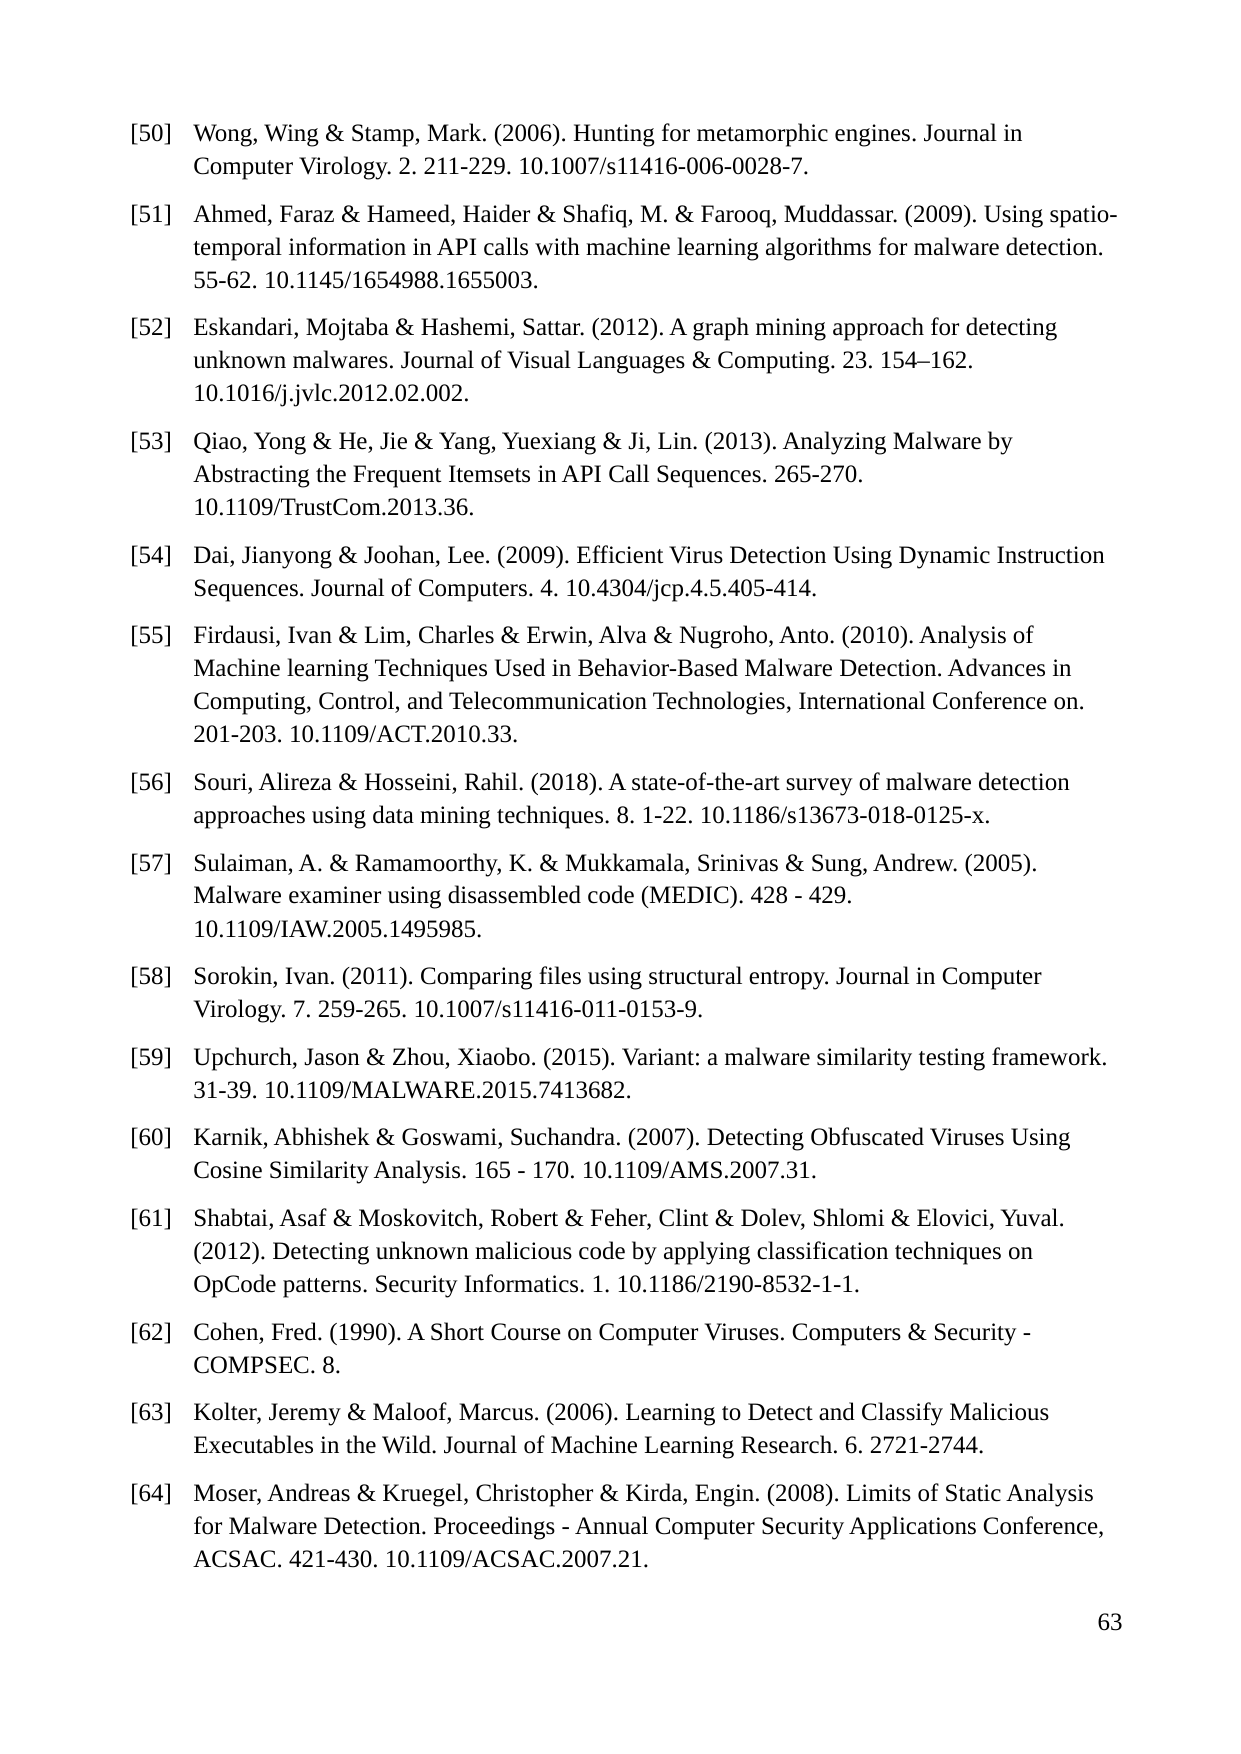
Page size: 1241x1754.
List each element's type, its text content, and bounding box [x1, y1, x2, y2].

list Wong, Wing & Stamp, Mark. (2006). Hunting for metamorphic engines. Journal in Computer Virology. 2. 211-229. 10.1007/s11416-006-0028-7. [130, 118, 1122, 180]
list Shabtai, Asaf & Moskovitch, Robert & Feher, Clint & Dolev, Shlomi & Elovici, Yuval. (2012). Detecting unknown malicious code by applying classification techniques on OpCode patterns. Security Informatics. 1. 10.1186/2190-8532-1-1. [130, 1203, 1122, 1298]
list Souri, Alireza & Hosseini, Rahil. (2018). A state-of-the-art survey of malware detection approaches using data mining techniques. 8. 1-22. 10.1186/s13673-018-0125-x. [130, 767, 1122, 829]
list Sorokin, Ivan. (2011). Comparing files using structural entropy. Journal in Computer Virology. 7. 259-265. 10.1007/s11416-011-0153-9. [130, 961, 1122, 1023]
list Firdausi, Ivan & Lim, Charles & Erwin, Alva & Nugroho, Anto. (2010). Analysis of Machine learning Techniques Used in Behavior-Based Malware Detection. Advances in Computing, Control, and Telecommunication Technologies, International Conference on. 201-203. 10.1109/ACT.2010.33. [130, 620, 1122, 748]
list Eskandari, Mojtaba & Hashemi, Sattar. (2012). A graph mining approach for detecting unknown malwares. Journal of Visual Languages & Computing. 23. 154–162. 10.1016/j.jvlc.2012.02.002. [130, 312, 1122, 407]
list Karnik, Abhishek & Goswami, Suchandra. (2007). Detecting Obfuscated Viruses Using Cosine Similarity Analysis. 165 - 170. 10.1109/AMS.2007.31. [130, 1122, 1122, 1184]
list Upchurch, Jason & Zhou, Xiaobo. (2015). Variant: a malware similarity testing framework. 31-39. 10.1109/MALWARE.2015.7413682. [130, 1042, 1122, 1104]
list Ahmed, Faraz & Hameed, Haider & Shafiq, M. & Farooq, Muddassar. (2009). Using spatio-temporal information in API calls with machine learning algorithms for malware detection. 55-62. 10.1145/1654988.1655003. [130, 199, 1122, 293]
list Sulaiman, A. & Ramamoorthy, K. & Mukkamala, Srinivas & Sung, Andrew. (2005). Malware examiner using disassembled code (MEDIC). 428 - 429. 10.1109/IAW.2005.1495985. [130, 848, 1122, 942]
list Cohen, Fred. (1990). A Short Course on Computer Viruses. Computers & Security - COMPSEC. 8. [130, 1317, 1122, 1378]
list Dai, Jianyong & Joohan, Lee. (2009). Efficient Virus Detection Using Dynamic Instruction Sequences. Journal of Computers. 4. 10.4304/jcp.4.5.405-414. [130, 540, 1122, 601]
list Kolter, Jeremy & Maloof, Marcus. (2006). Learning to Detect and Classify Malicious Executables in the Wild. Journal of Machine Learning Research. 6. 2721-2744. [130, 1397, 1122, 1459]
list Qiao, Yong & He, Jie & Yang, Yuexiang & Ji, Lin. (2013). Analyzing Malware by Abstracting the Frequent Itemsets in API Call Sequences. 265-270. 10.1109/TrustCom.2013.36. [130, 426, 1122, 521]
list Moser, Andreas & Kruegel, Christopher & Kirda, Engin. (2008). Limits of Static Analysis for Malware Detection. Proceedings - Annual Computer Security Applications Conference, ACSAC. 421-430. 10.1109/ACSAC.2007.21. [130, 1478, 1122, 1573]
